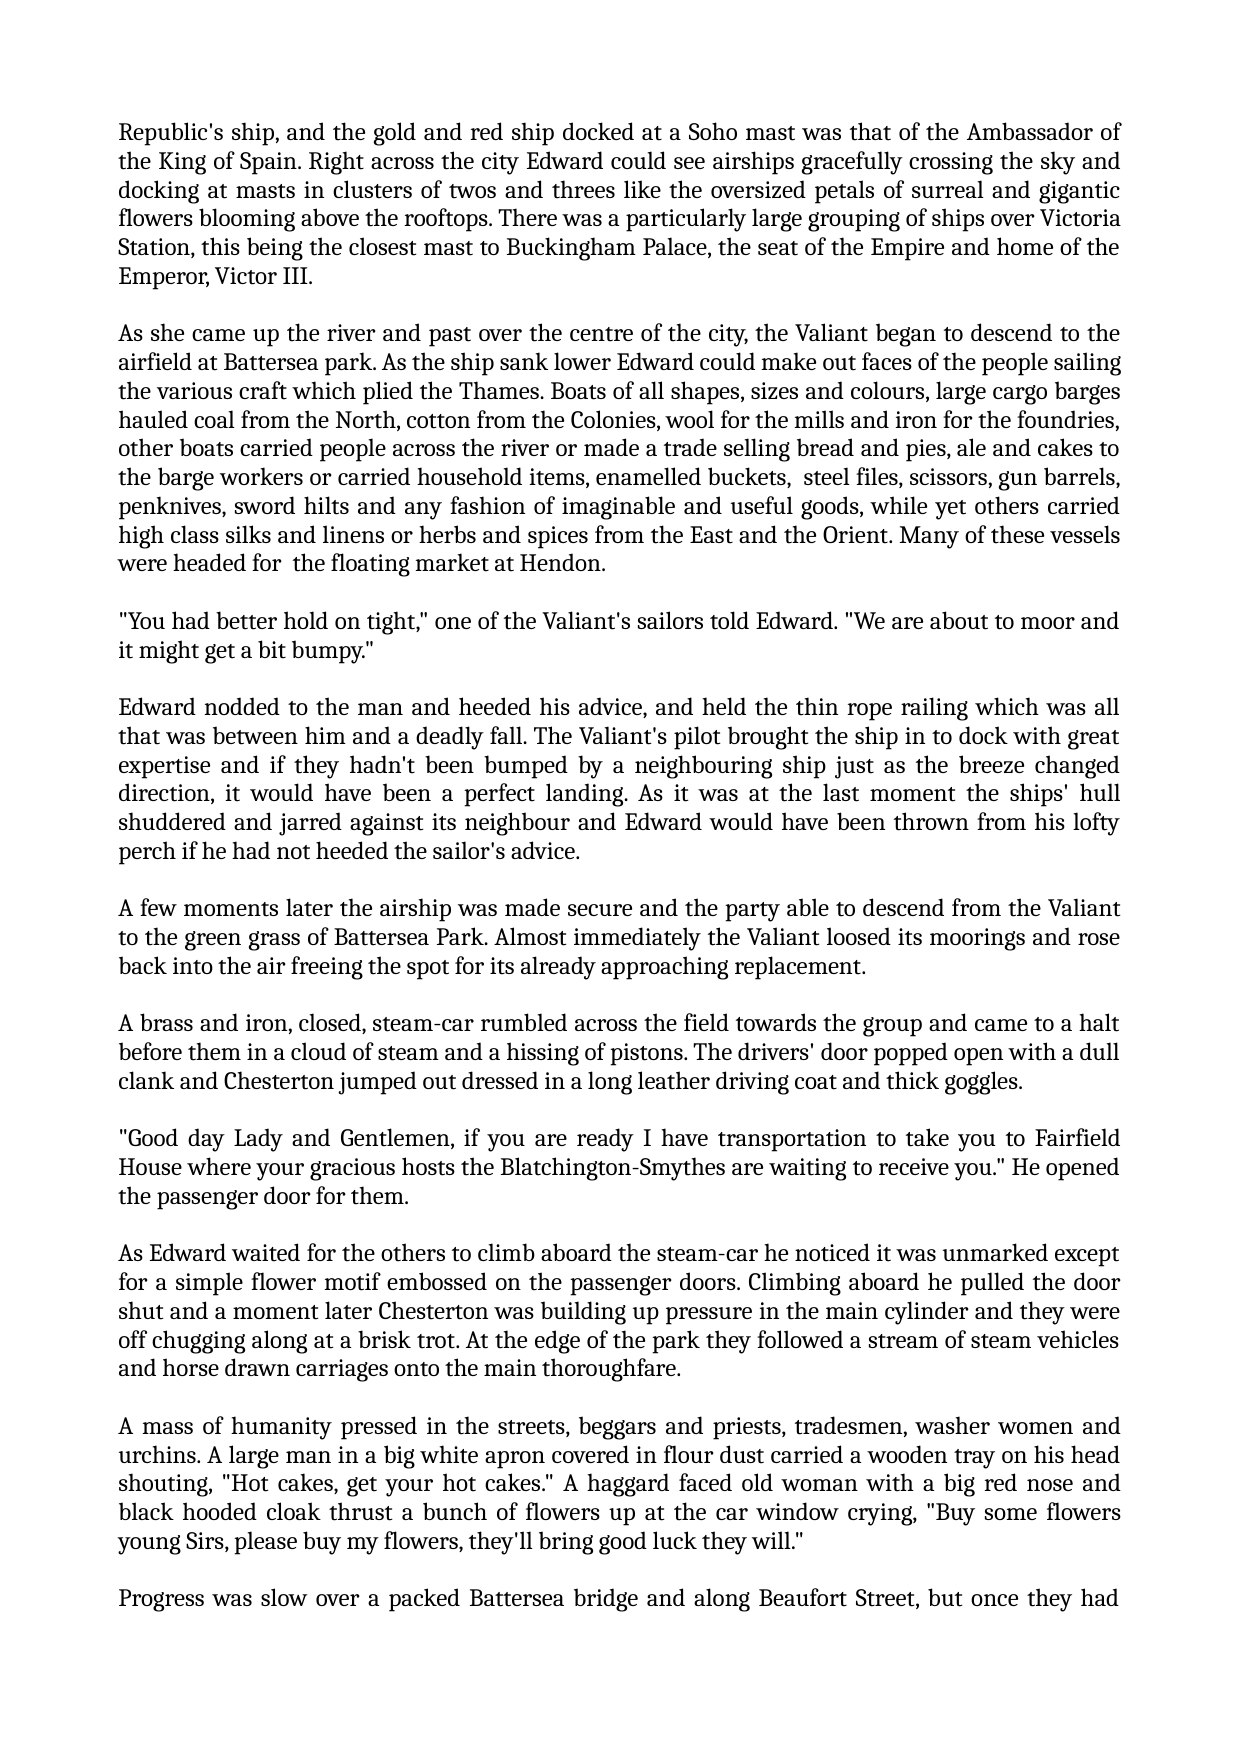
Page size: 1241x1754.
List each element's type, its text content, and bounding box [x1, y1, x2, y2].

text A mass of humanity pressed in the streets, beggars and priests, tradesmen, washer women and urchins. A large man in a big white apron covered in flour dust carried a wooden tray on his head shouting, "Hot cakes, get your hot cakes." A haggard faced old woman with a big red nose and black hooded cloak thrust a bunch of flowers up at the car window crying, "Buy some flowers young Sirs, please buy my flowers, they'll bring good luck they will." [118, 1412, 1122, 1556]
text A brass and iron, closed, steam-car rumbled across the field towards the group and came to a halt before them in a cloud of steam and a hissing of pistons. The drivers' door popped open with a dull clank and Chesterton jumped out dressed in a long leather driving coat and thick goggles. [118, 1009, 1122, 1096]
text "Good day Lady and Gentlemen, if you are ready I have transportation to take you to Fairfield House where your gracious hosts the Blatchington-Smythes are waiting to receive you." He opened the passenger door for them. [118, 1124, 1122, 1211]
text A few moments later the airship was made secure and the party able to descend from the Valiant to the green grass of Battersea Park. Almost immediately the Valiant loosed its moorings and rose back into the air freeing the spot for its already approaching replacement. [118, 894, 1122, 981]
text Edward nodded to the man and heeded his advice, and held the thin rope railing which was all that was between him and a deadly fall. The Valiant's pilot brought the ship in to dock with great expertise and if they hadn't been bumped by a neighbouring ship just as the breeze changed direction, it would have been a perfect landing. As it was at the last moment the ships' hull shuddered and jarred against its neighbour and Edward would have been thrown from his lofty perch if he had not heeded the sailor's advice. [118, 693, 1122, 866]
text As she came up the river and past over the centre of the city, the Valiant began to descend to the airfield at Battersea park. As the ship sank lower Edward could make out faces of the people sailing the various craft which plied the Thames. Boats of all shapes, sizes and colours, large cargo barges hauled coal from the North, cotton from the Colonies, wool for the mills and iron for the foundries, other boats carried people across the river or made a trade selling bread and pies, ale and cakes to the barge workers or carried household items, enamelled buckets, steel files, scissors, gun barrels, penknives, sword hilts and any fashion of imaginable and useful goods, while yet others carried high class silks and linens or herbs and spices from the East and the Orient. Many of these vessels were headed for the floating market at Hendon. [118, 319, 1122, 578]
text Republic's ship, and the gold and red ship docked at a Soho mast was that of the Ambassador of the King of Spain. Right across the city Edward could see airships gracefully crossing the sky and docking at masts in clusters of twos and threes like the oversized petals of surreal and gigantic flowers blooming above the rooftops. There was a particularly large grouping of ships over Victoria Station, this being the closest mast to Buckingham Palace, the seat of the Empire and home of the Emperor, Victor III. [118, 118, 1122, 291]
text As Edward waited for the others to climb aboard the steam-car he noticed it was unmarked except for a simple flower motif embossed on the passenger doors. Climbing aboard he pulled the door shut and a moment later Chesterton was building up pressure in the main cylinder and they were off chugging along at a brisk trot. At the edge of the park they followed a stream of steam vehicles and horse drawn carriages onto the main thoroughfare. [118, 1239, 1122, 1383]
text Progress was slow over a packed Battersea bridge and along Beaufort Street, but once they had [118, 1584, 1122, 1613]
text "You had better hold on tight," one of the Valiant's sailors told Edward. "We are about to moor and it might get a bit bumpy." [118, 607, 1122, 664]
